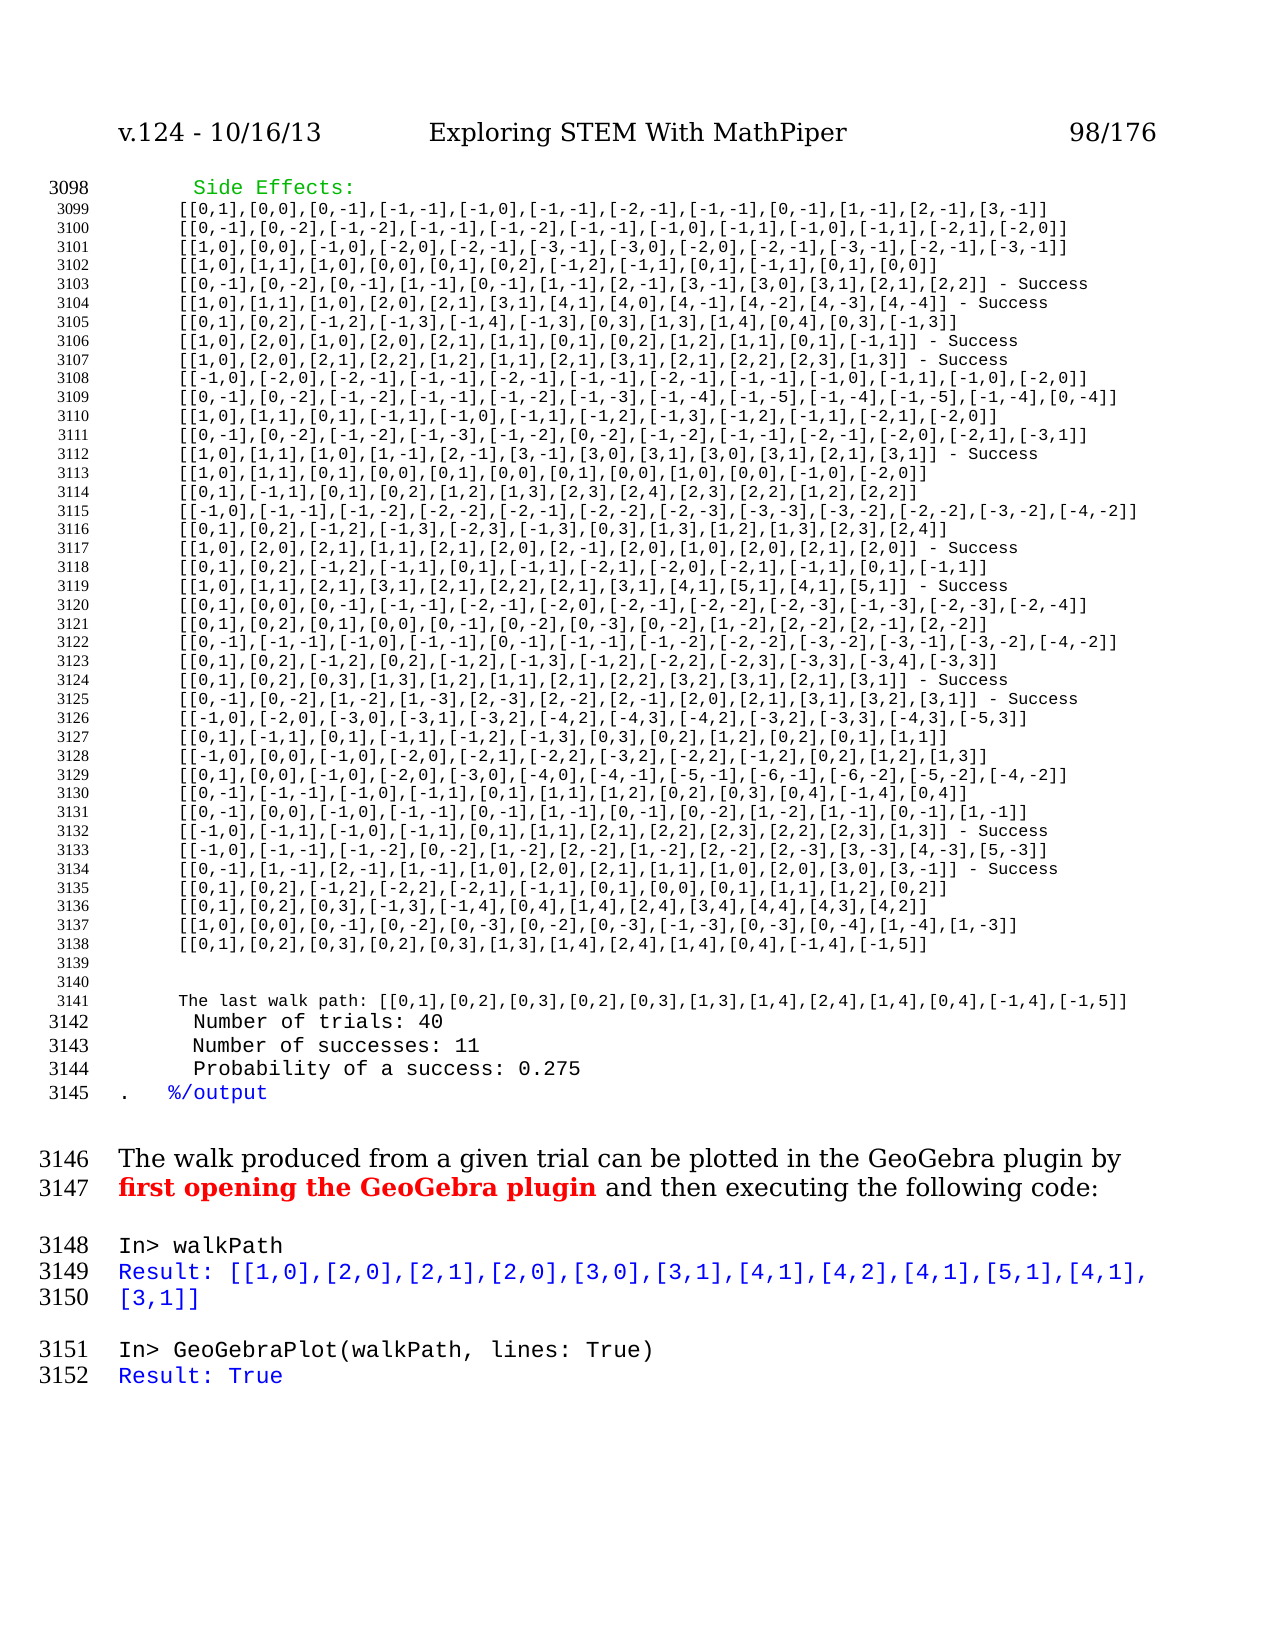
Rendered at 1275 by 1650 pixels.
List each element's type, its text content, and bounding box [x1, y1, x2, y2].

text [[0,1],[0,2],[-1,2],[-1,3],[-2,3],[-1,3],[0,3],[1,3],[1,2],[1,3],[2,3],[2,4]] [118, 521, 1157, 540]
text Side Effects: [118, 177, 1157, 200]
text [[1,0],[2,0],[2,1],[2,2],[1,2],[1,1],[2,1],[3,1],[2,1],[2,2],[2,3],[1,3]] - Success [118, 351, 1157, 370]
text [[-1,0],[0,0],[-1,0],[-2,0],[-2,1],[-2,2],[-3,2],[-2,2],[-1,2],[0,2],[1,2],[1,3]] [118, 747, 1157, 766]
text Result: True [118, 1364, 1157, 1390]
text [[0,-1],[0,-2],[0,-1],[1,-1],[0,-1],[1,-1],[2,-1],[3,-1],[3,0],[3,1],[2,1],[2,2]] - Success [118, 276, 1157, 295]
text [[0,1],[0,2],[0,3],[0,2],[0,3],[1,3],[1,4],[2,4],[1,4],[0,4],[-1,4],[-1,5]] [118, 936, 1157, 954]
text [[0,-1],[0,-2],[1,-2],[1,-3],[2,-3],[2,-2],[2,-1],[2,0],[2,1],[3,1],[3,2],[3,1]] - Success [118, 691, 1157, 709]
text [[0,-1],[0,-2],[-1,-2],[-1,-3],[-1,-2],[0,-2],[-1,-2],[-1,-1],[-2,-1],[-2,0],[-2,1],[-3,1]] [118, 427, 1157, 446]
text The walk produced from a given trial can be plotted in the GeoGebra plugin by first opening the GeoGebra plugin and then executing the following code: [118, 1144, 1157, 1203]
text [[0,1],[0,2],[-1,2],[-1,3],[-1,4],[-1,3],[0,3],[1,3],[1,4],[0,4],[0,3],[-1,3]] [118, 313, 1157, 332]
text Number of trials: 40 [118, 1011, 1157, 1035]
text [[0,1],[0,2],[-1,2],[-1,1],[0,1],[-1,1],[-2,1],[-2,0],[-2,1],[-1,1],[0,1],[-1,1]] [118, 559, 1157, 577]
text [[0,-1],[-1,-1],[-1,0],[-1,1],[0,1],[1,1],[1,2],[0,2],[0,3],[0,4],[-1,4],[0,4]] [118, 785, 1157, 804]
text [[0,1],[0,2],[0,1],[0,0],[0,-1],[0,-2],[0,-3],[0,-2],[1,-2],[2,-2],[2,-1],[2,-2]] [118, 615, 1157, 634]
text [[0,1],[-1,1],[0,1],[-1,1],[-1,2],[-1,3],[0,3],[0,2],[1,2],[0,2],[0,1],[1,1]] [118, 728, 1157, 747]
text [[0,1],[0,0],[0,-1],[-1,-1],[-1,0],[-1,-1],[-2,-1],[-1,-1],[0,-1],[1,-1],[2,-1],[3,-1]] [118, 200, 1157, 219]
text [[0,-1],[0,0],[-1,0],[-1,-1],[0,-1],[1,-1],[0,-1],[0,-2],[1,-2],[1,-1],[0,-1],[1,-1]] [118, 804, 1157, 823]
text [[0,-1],[0,-2],[-1,-2],[-1,-1],[-1,-2],[-1,-1],[-1,0],[-1,1],[-1,0],[-1,1],[-2,1],[-2,0]] [118, 219, 1157, 238]
text [[-1,0],[-2,0],[-3,0],[-3,1],[-3,2],[-4,2],[-4,3],[-4,2],[-3,2],[-3,3],[-4,3],[-5,3]] [118, 709, 1157, 728]
text In> GeoGebraPlot(walkPath, lines: True) [118, 1338, 1157, 1364]
text [[1,0],[1,1],[2,1],[3,1],[2,1],[2,2],[2,1],[3,1],[4,1],[5,1],[4,1],[5,1]] - Success [118, 577, 1157, 596]
text Probability of a success: 0.275 [118, 1058, 1157, 1082]
text . %/output [118, 1082, 1157, 1106]
text Result: [[1,0],[2,0],[2,1],[2,0],[3,0],[3,1],[4,1],[4,2],[4,1],[5,1],[4,1],[3,1]] [118, 1261, 1157, 1312]
text [[1,0],[1,1],[1,0],[1,-1],[2,-1],[3,-1],[3,0],[3,1],[3,0],[3,1],[2,1],[3,1]] - Success [118, 446, 1157, 464]
text [[-1,0],[-1,-1],[-1,-2],[-2,-2],[-2,-1],[-2,-2],[-2,-3],[-3,-3],[-3,-2],[-2,-2],[-3,-2],[-4,-2]] [118, 502, 1157, 521]
text [[0,-1],[1,-1],[2,-1],[1,-1],[1,0],[2,0],[2,1],[1,1],[1,0],[2,0],[3,0],[3,-1]] - Success [118, 860, 1157, 879]
text [[0,-1],[0,-2],[-1,-2],[-1,-1],[-1,-2],[-1,-3],[-1,-4],[-1,-5],[-1,-4],[-1,-5],[-1,-4],[0,-4]] [118, 389, 1157, 408]
text [[0,1],[0,2],[0,3],[1,3],[1,2],[1,1],[2,1],[2,2],[3,2],[3,1],[2,1],[3,1]] - Success [118, 672, 1157, 691]
text [[0,1],[0,2],[0,3],[-1,3],[-1,4],[0,4],[1,4],[2,4],[3,4],[4,4],[4,3],[4,2]] [118, 898, 1157, 917]
text [[1,0],[1,1],[1,0],[0,0],[0,1],[0,2],[-1,2],[-1,1],[0,1],[-1,1],[0,1],[0,0]] [118, 257, 1157, 276]
text [[1,0],[2,0],[1,0],[2,0],[2,1],[1,1],[0,1],[0,2],[1,2],[1,1],[0,1],[-1,1]] - Success [118, 332, 1157, 351]
text In> walkPath [118, 1235, 1157, 1261]
text [[1,0],[1,1],[0,1],[0,0],[0,1],[0,0],[0,1],[0,0],[1,0],[0,0],[-1,0],[-2,0]] [118, 464, 1157, 483]
text [[0,1],[0,2],[-1,2],[-2,2],[-2,1],[-1,1],[0,1],[0,0],[0,1],[1,1],[1,2],[0,2]] [118, 879, 1157, 898]
text [[0,1],[0,2],[-1,2],[0,2],[-1,2],[-1,3],[-1,2],[-2,2],[-2,3],[-3,3],[-3,4],[-3,3]] [118, 653, 1157, 672]
text The last walk path: [[0,1],[0,2],[0,3],[0,2],[0,3],[1,3],[1,4],[2,4],[1,4],[0,4],[-1,4],[-1,5]] [118, 992, 1157, 1011]
text [[1,0],[0,0],[0,-1],[0,-2],[0,-3],[0,-2],[0,-3],[-1,-3],[0,-3],[0,-4],[1,-4],[1,-3]] [118, 917, 1157, 936]
text [[0,-1],[-1,-1],[-1,0],[-1,-1],[0,-1],[-1,-1],[-1,-2],[-2,-2],[-3,-2],[-3,-1],[-3,-2],[-4,-2]] [118, 634, 1157, 653]
text [[0,1],[0,0],[-1,0],[-2,0],[-3,0],[-4,0],[-4,-1],[-5,-1],[-6,-1],[-6,-2],[-5,-2],[-4,-2]] [118, 766, 1157, 785]
text Number of successes: 11 [118, 1035, 1157, 1058]
text [[1,0],[1,1],[0,1],[-1,1],[-1,0],[-1,1],[-1,2],[-1,3],[-1,2],[-1,1],[-2,1],[-2,0]] [118, 408, 1157, 427]
text [[1,0],[1,1],[1,0],[2,0],[2,1],[3,1],[4,1],[4,0],[4,-1],[4,-2],[4,-3],[4,-4]] - Success [118, 295, 1157, 313]
text [[0,1],[0,0],[0,-1],[-1,-1],[-2,-1],[-2,0],[-2,-1],[-2,-2],[-2,-3],[-1,-3],[-2,-3],[-2,-4]] [118, 596, 1157, 615]
text [[1,0],[2,0],[2,1],[1,1],[2,1],[2,0],[2,-1],[2,0],[1,0],[2,0],[2,1],[2,0]] - Success [118, 540, 1157, 559]
text [[-1,0],[-1,-1],[-1,-2],[0,-2],[1,-2],[2,-2],[1,-2],[2,-2],[2,-3],[3,-3],[4,-3],[5,-3]] [118, 841, 1157, 860]
text [[-1,0],[-2,0],[-2,-1],[-1,-1],[-2,-1],[-1,-1],[-2,-1],[-1,-1],[-1,0],[-1,1],[-1,0],[-2,0]] [118, 370, 1157, 389]
text [[0,1],[-1,1],[0,1],[0,2],[1,2],[1,3],[2,3],[2,4],[2,3],[2,2],[1,2],[2,2]] [118, 483, 1157, 502]
text [[1,0],[0,0],[-1,0],[-2,0],[-2,-1],[-3,-1],[-3,0],[-2,0],[-2,-1],[-3,-1],[-2,-1],[-3,-1]] [118, 238, 1157, 257]
text [[-1,0],[-1,1],[-1,0],[-1,1],[0,1],[1,1],[2,1],[2,2],[2,3],[2,2],[2,3],[1,3]] - Success [118, 823, 1157, 841]
